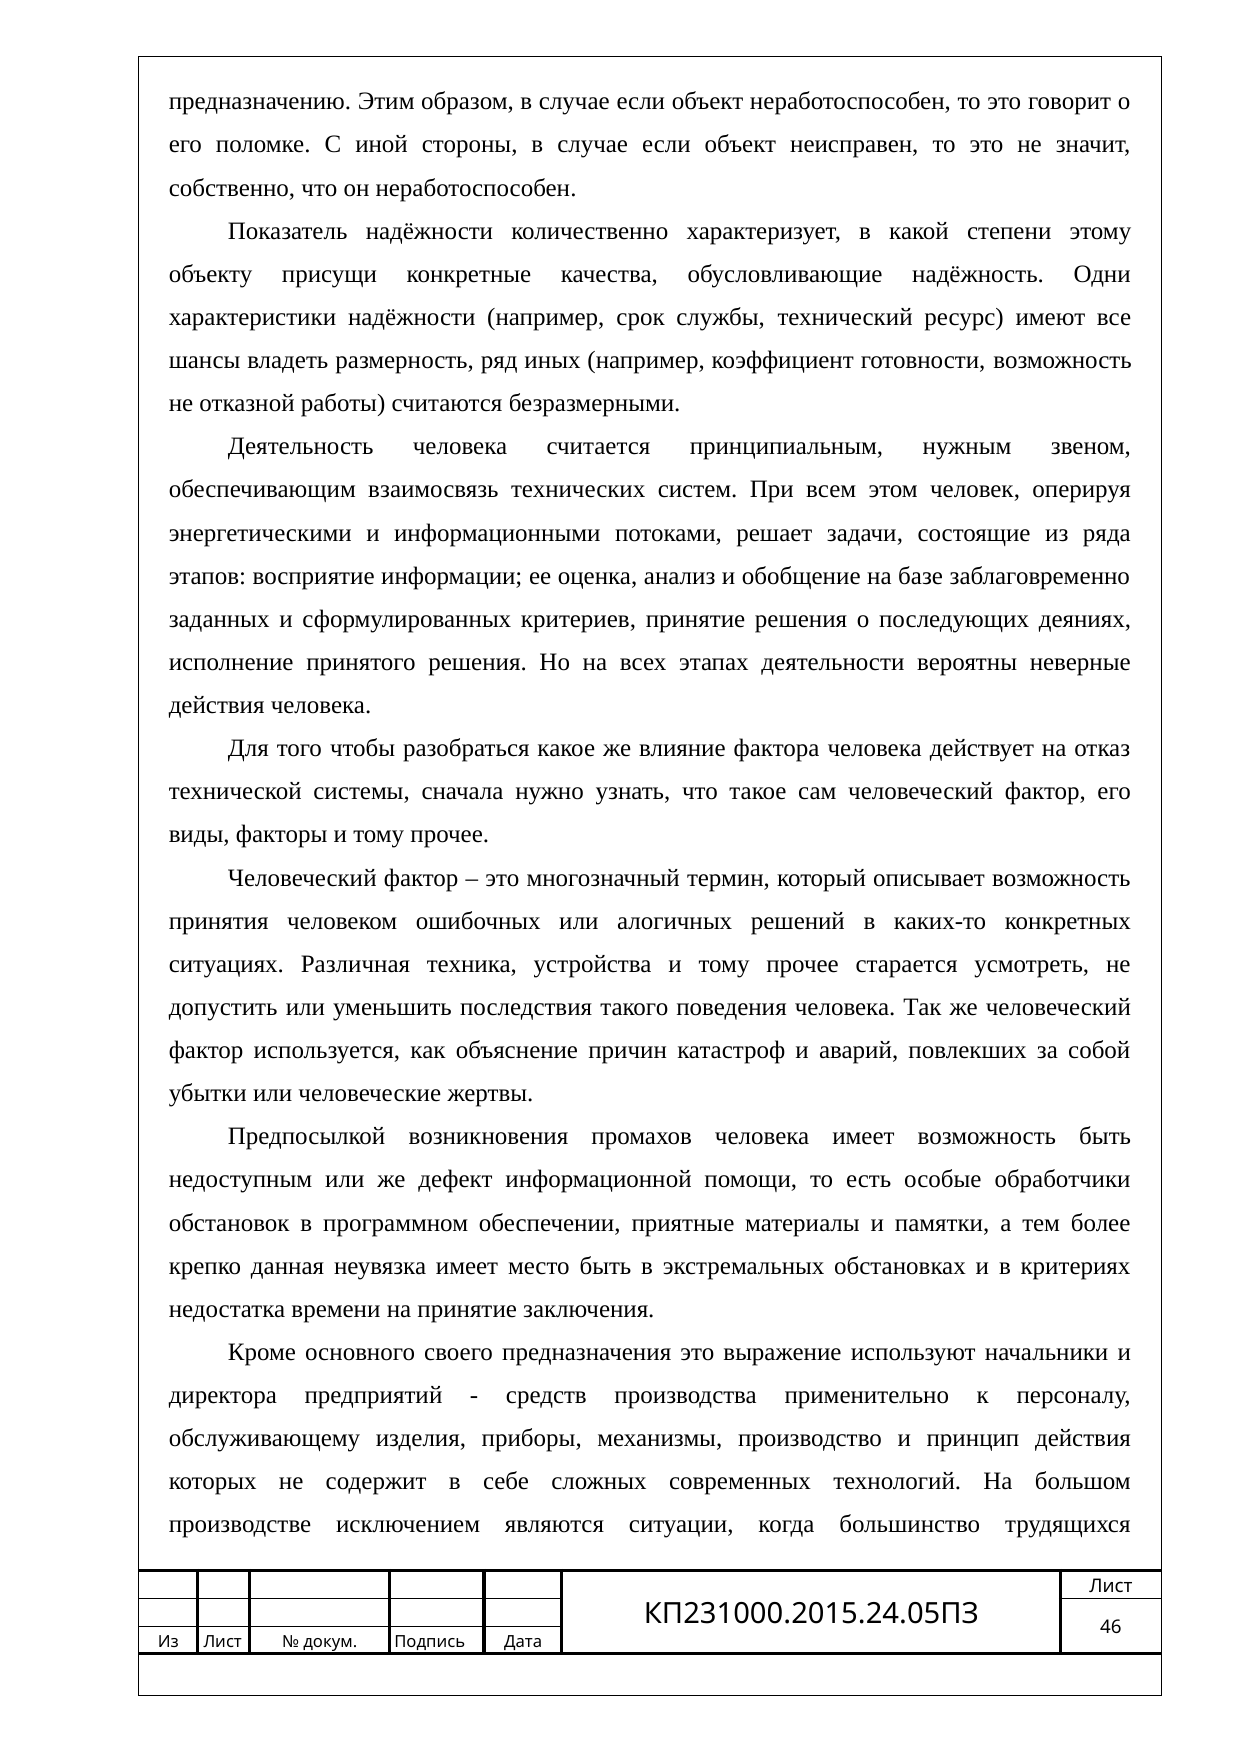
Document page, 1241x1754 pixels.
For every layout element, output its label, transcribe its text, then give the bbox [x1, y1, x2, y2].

text предназначению. Этим образом, в случае если объект неработоспособен, то это говорит о его поломке. С иной стороны, в случае если объект неисправен, то это не значит, собственно, что он неработоспособен. [168, 86, 1132, 201]
text Предпосылкой возникновения промахов человека имеет возможность быть недоступным или же дефект информационной помощи, то есть особые обработчики обстановок в программном обеспечении, приятные материалы и памятки, а тем более крепко данная неувязка имеет место быть в экстремальных обстановках и в критериях недостатка времени на принятие заключения. [168, 1121, 1132, 1323]
text Показатель надёжности количественно характеризует, в какой степени этому объекту присущи конкретные качества, обусловливающие надёжность. Одни характеристики надёжности (например, срок службы, технический ресурс) имеют все шансы владеть размерность, ряд иных (например, коэффициент готовности, возможность не отказной работы) считаются безразмерными. [168, 216, 1132, 417]
text Кроме основного своего предназначения это выражение используют начальники и директора предприятий - средств производства применительно к персоналу, обслуживающему изделия, приборы, механизмы, производство и принцип действия которых не содержит в себе сложных современных технологий. На большом производстве исключением являются ситуации, когда большинство трудящихся [168, 1337, 1132, 1538]
text Деятельность человека считается принципиальным, нужным звеном, обеспечивающим взаимосвязь технических систем. При всем этом человек, оперируя энергетическими и информационными потоками, решает задачи, состоящие из ряда этапов: восприятие информации; ее оценка, анализ и обобщение на базе заблаговременно заданных и сформулированных критериев, принятие решения о последующих деяниях, исполнение принятого решения. Но на всех этапах деятельности вероятны неверные действия человека. [168, 431, 1132, 719]
text Для того чтобы разобраться какое же влияние фактора человека действует на отказ технической системы, сначала нужно узнать, что такое сам человеческий фактор, его виды, факторы и тому прочее. [168, 733, 1132, 848]
text Человеческий фактор – это многозначный термин, который описывает возможность принятия человеком ошибочных или алогичных решений в каких-то конкретных ситуациях. Различная техника, устройства и тому прочее старается усмотреть, не допустить или уменьшить последствия такого поведения человека. Так же человеческий фактор используется, как объяснение причин катастроф и аварий, повлекших за собой убытки или человеческие жертвы. [168, 863, 1132, 1107]
